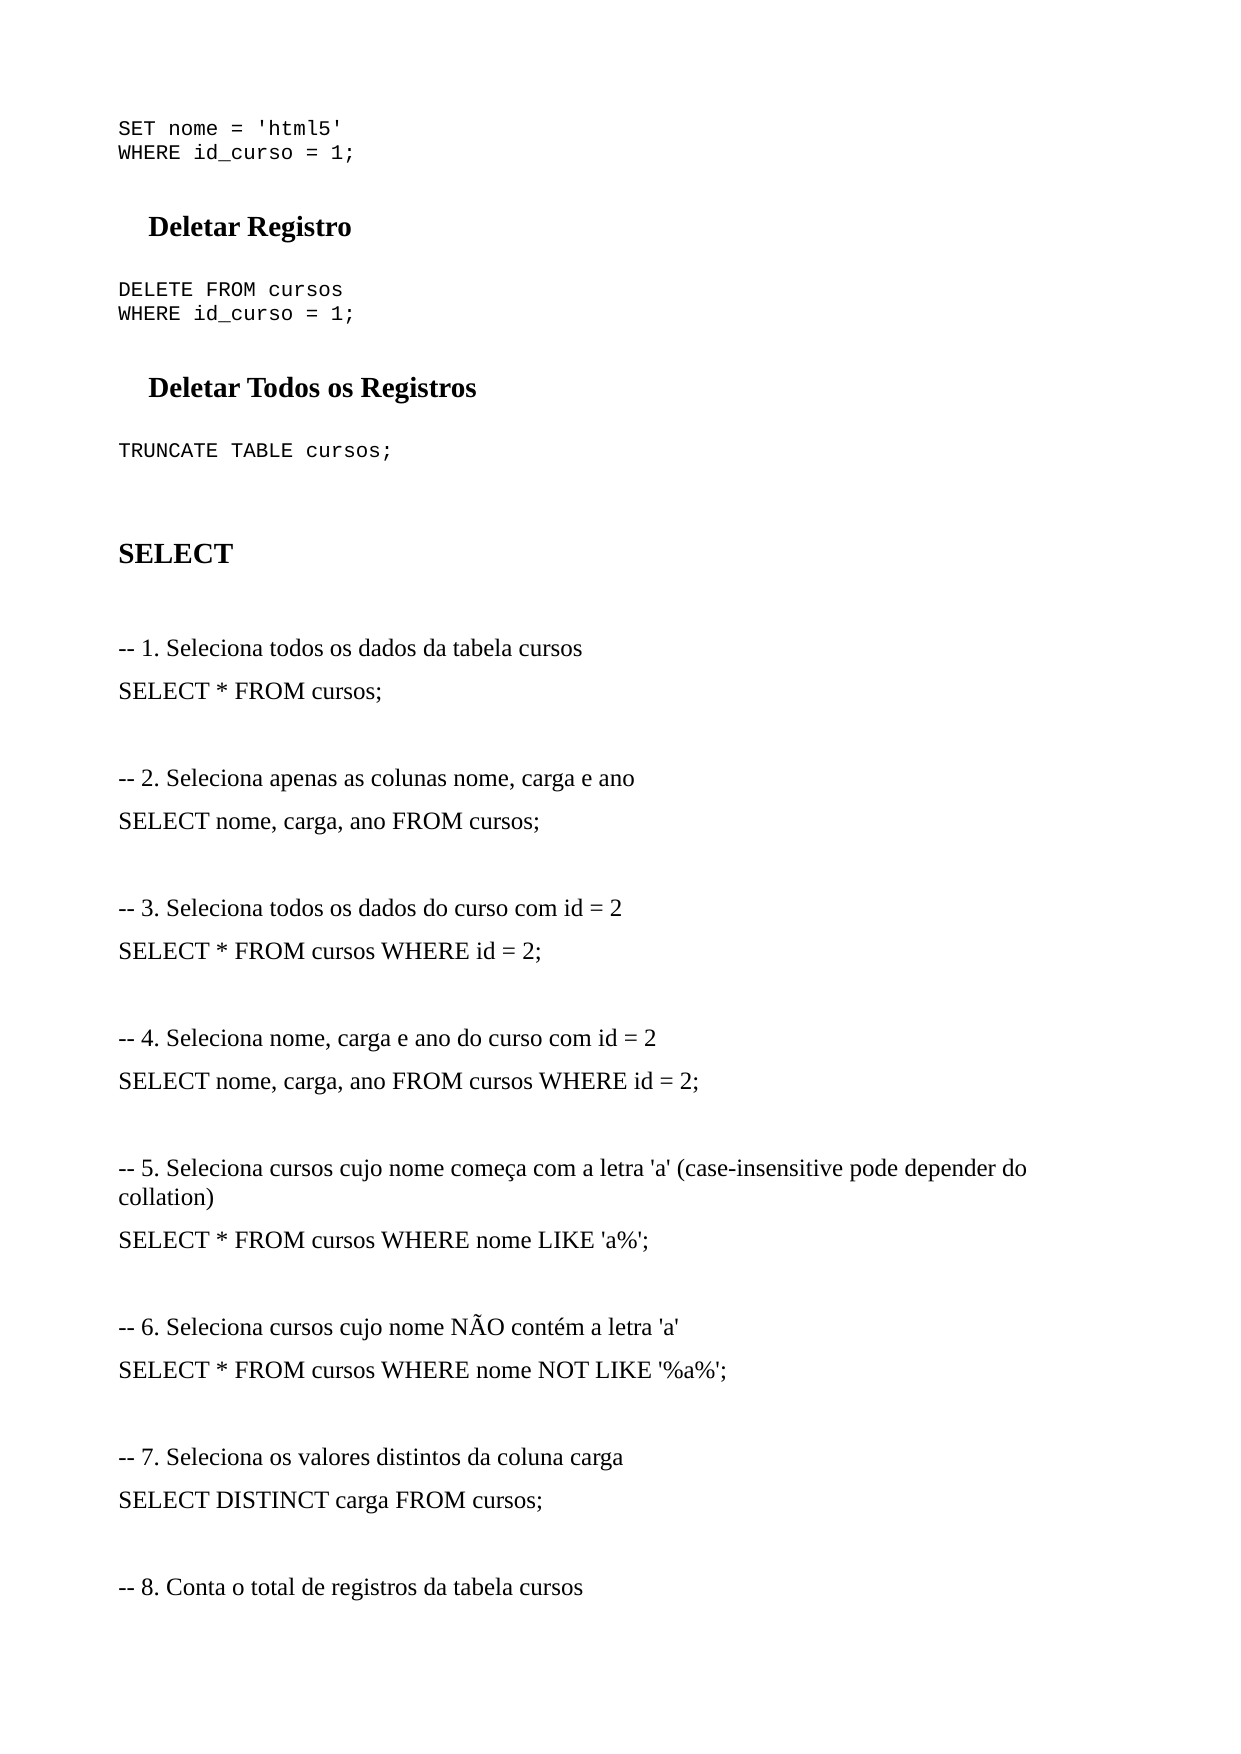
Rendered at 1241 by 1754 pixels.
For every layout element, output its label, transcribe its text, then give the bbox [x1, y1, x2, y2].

text SELECT * FROM cursos WHERE id = 2; [118, 936, 1122, 965]
text SELECT * FROM cursos WHERE nome NOT LIKE '%a%'; [118, 1355, 1122, 1384]
text -- 7. Seleciona os valores distintos da coluna carga [118, 1442, 1122, 1470]
text -- 1. Seleciona todos os dados da tabela cursos [118, 633, 1122, 662]
text WHERE id_curso = 1; [118, 303, 1122, 326]
text -- 6. Seleciona cursos cujo nome NÃO contém a letra 'a' [118, 1312, 1122, 1340]
text TRUNCATE TABLE cursos; [118, 440, 1122, 464]
text WHERE id_curso = 1; [118, 142, 1122, 165]
text SET nome = 'html5' [118, 118, 1122, 142]
text -- 2. Seleciona apenas as colunas nome, carga e ano [118, 763, 1122, 792]
text SELECT [118, 537, 1122, 570]
text -- 3. Seleciona todos os dados do curso com id = 2 [118, 893, 1122, 922]
subtitle 🧹 Deletar Todos os Registros [118, 371, 1122, 404]
text SELECT nome, carga, ano FROM cursos WHERE id = 2; [118, 1066, 1122, 1095]
text -- 4. Seleciona nome, carga e ano do curso com id = 2 [118, 1023, 1122, 1052]
subtitle ❌ Deletar Registro [118, 209, 1122, 243]
text SELECT nome, carga, ano FROM cursos; [118, 806, 1122, 835]
text -- 8. Conta o total de registros da tabela cursos [118, 1572, 1122, 1600]
text DELETE FROM cursos [118, 279, 1122, 303]
text SELECT DISTINCT carga FROM cursos; [118, 1485, 1122, 1514]
text SELECT * FROM cursos; [118, 676, 1122, 705]
text -- 5. Seleciona cursos cujo nome começa com a letra 'a' (case-insensitive pode depender do collation) [118, 1153, 1122, 1210]
text SELECT * FROM cursos WHERE nome LIKE 'a%'; [118, 1225, 1122, 1254]
